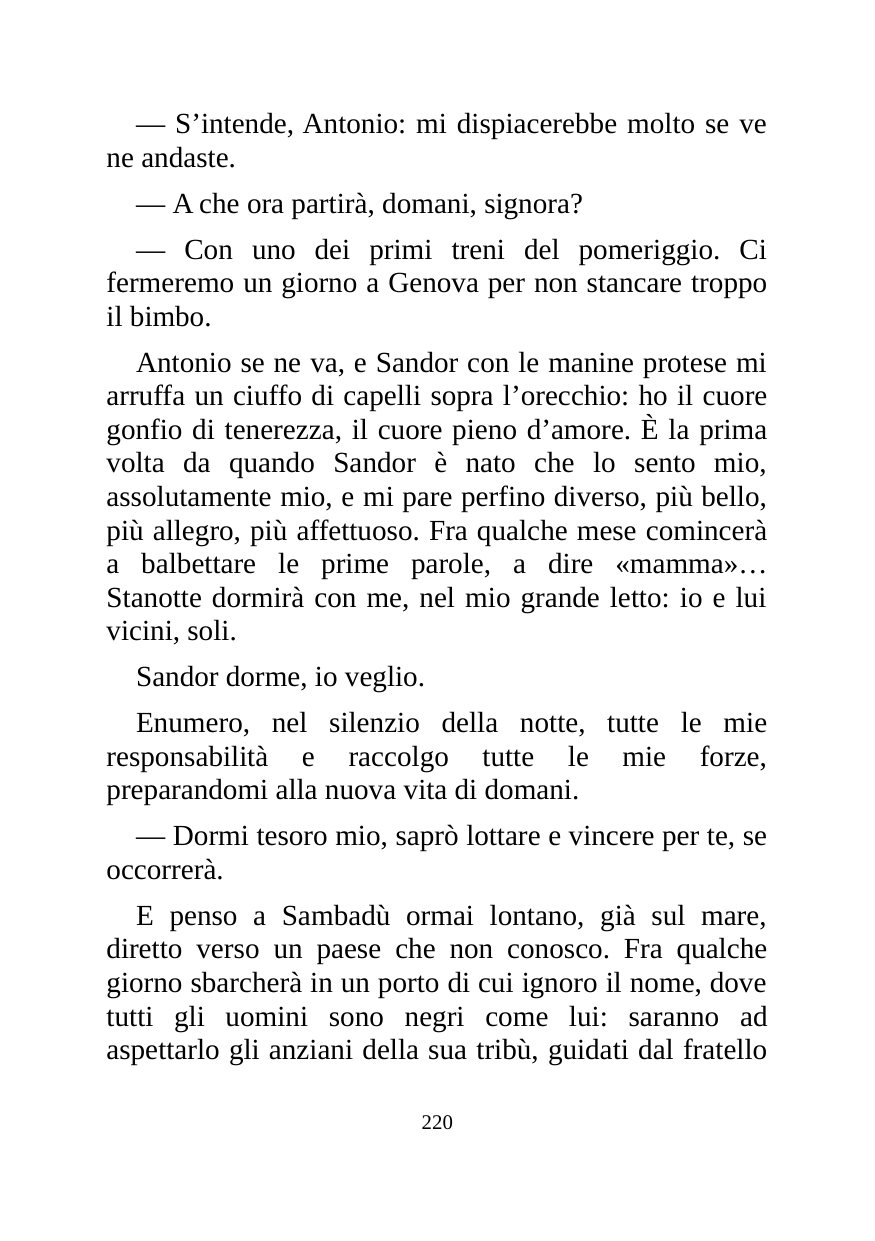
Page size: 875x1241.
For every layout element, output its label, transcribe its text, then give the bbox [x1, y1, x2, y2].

text Antonio se ne va, e Sandor con le manine protese mi arruffa un ciuffo di capelli sopra l’orecchio: ho il cuore gonfio di tenerezza, il cuore pieno d’amore. È la prima volta da quando Sandor è nato che lo sento mio, assolutamente mio, e mi pare perfino diverso, più bello, più allegro, più affettuoso. Fra qualche mese comincerà a balbettare le prime parole, a dire «mamma»… Stanotte dormirà con me, nel mio grande letto: io e lui vicini, soli. [106, 345, 768, 647]
text — Con uno dei primi treni del pomeriggio. Ci fermeremo un giorno a Genova per non stancare troppo il bimbo. [106, 232, 768, 332]
text — A che ora partirà, domani, signora? [106, 186, 768, 219]
text E penso a Sambadù ormai lontano, già sul mare, diretto verso un paese che non conosco. Fra qualche giorno sbarcherà in un porto di cui ignoro il nome, dove tutti gli uomini sono negri come lui: saranno ad aspettarlo gli anziani della sua tribù, guidati dal fratello [106, 898, 768, 1066]
text — S’intende, Antonio: mi dispiacerebbe molto se ve ne andaste. [106, 106, 768, 173]
text Enumero, nel silenzio della notte, tutte le mie responsabilità e raccolgo tutte le mie forze, preparandomi alla nuova vita di domani. [106, 705, 768, 806]
text — Dormi tesoro mio, saprò lottare e vincere per te, se occorrerà. [106, 818, 768, 886]
text Sandor dorme, io veglio. [106, 659, 768, 693]
